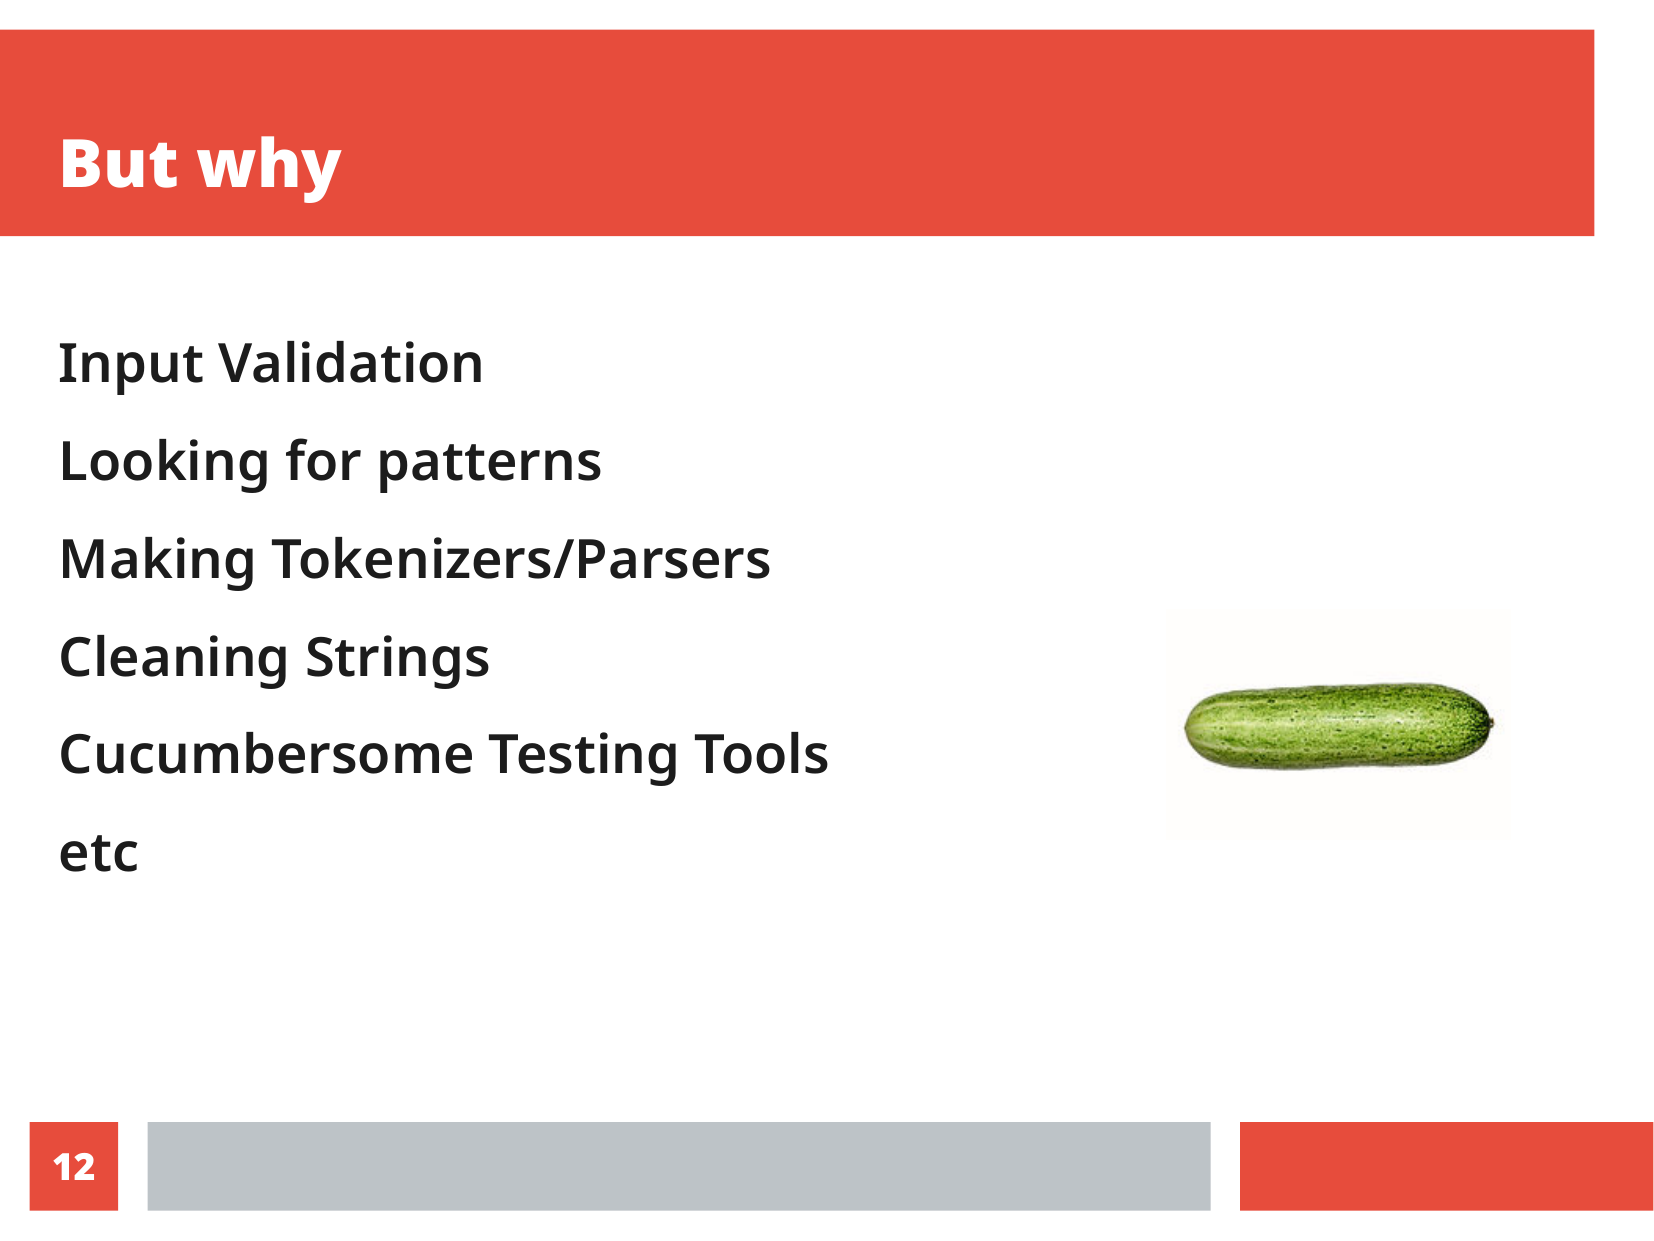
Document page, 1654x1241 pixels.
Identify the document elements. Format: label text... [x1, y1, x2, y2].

list Input Validation Looking for patterns Making Tokenizers/Parsers Cleaning Strings Cucumbersome Testing Tools etc [59, 324, 1565, 1093]
title But why [59, 59, 1595, 207]
picture [1166, 609, 1511, 840]
